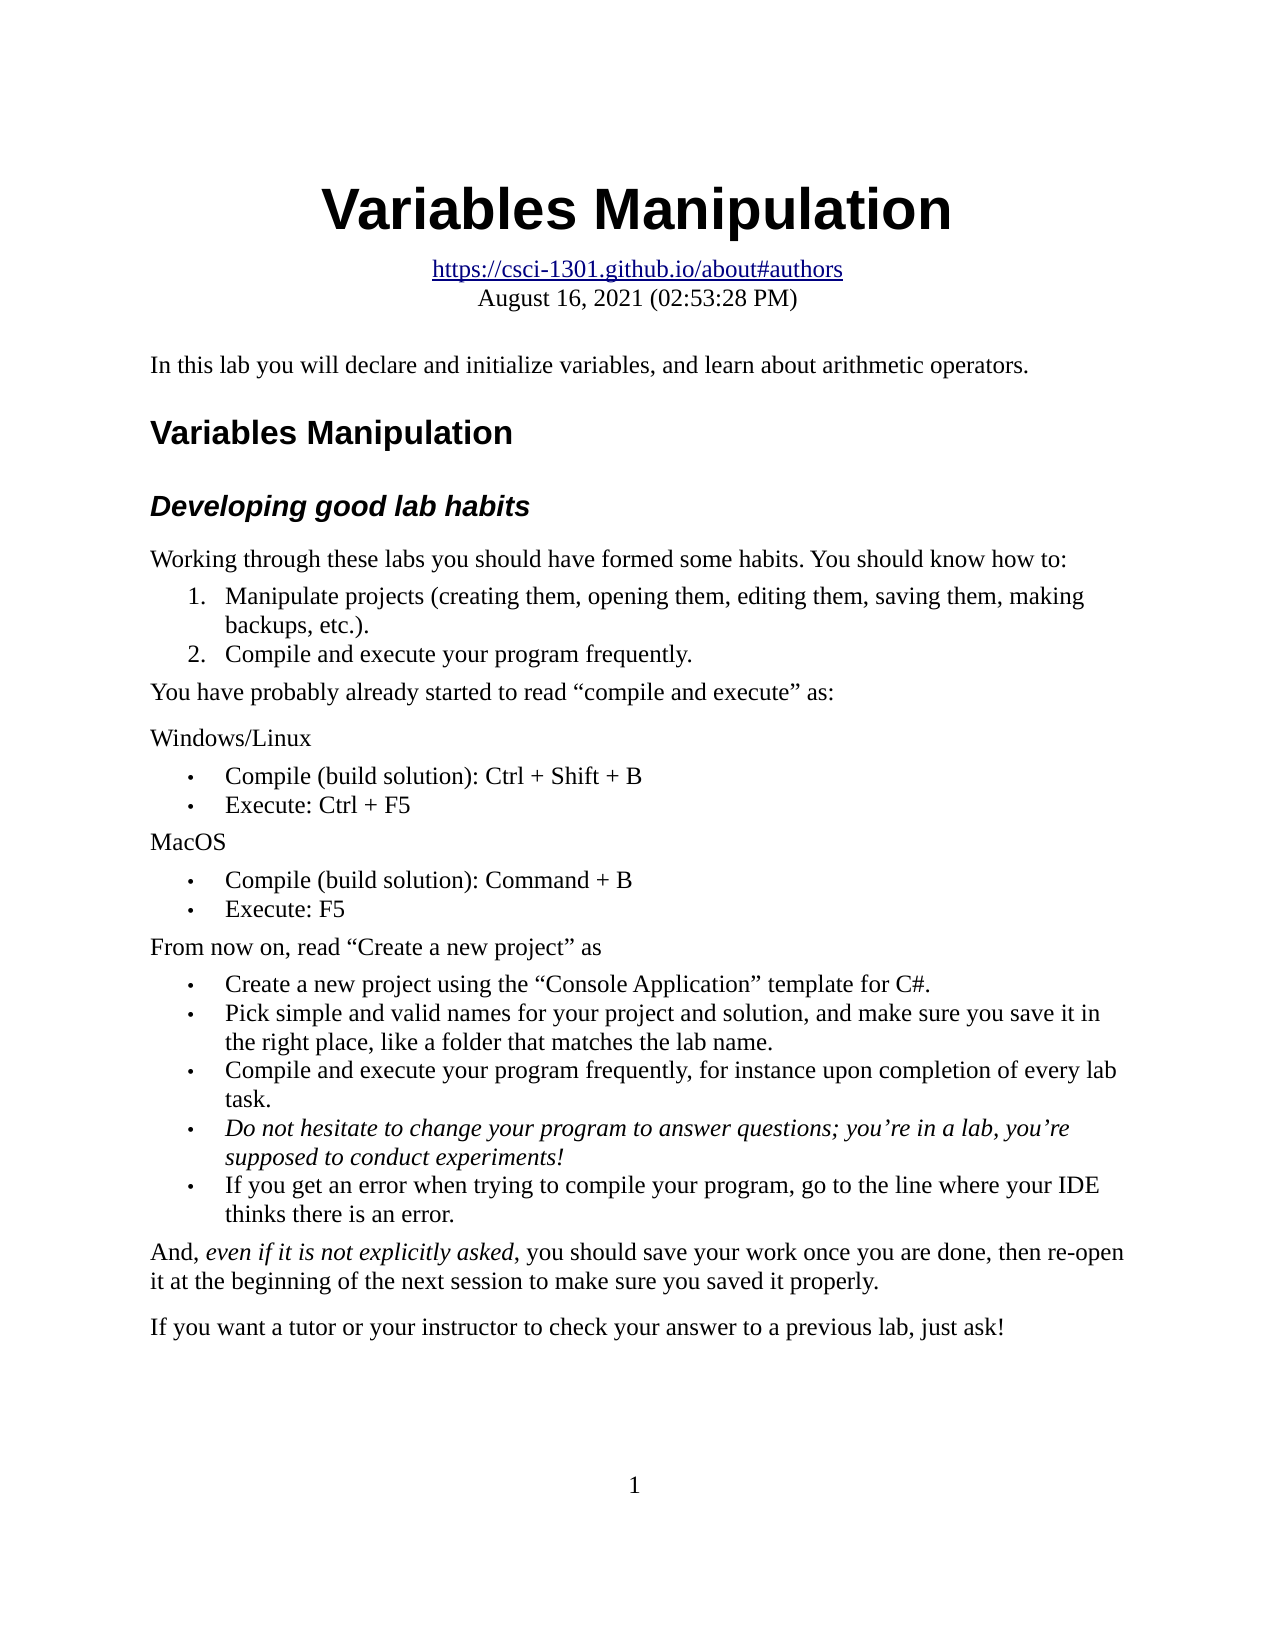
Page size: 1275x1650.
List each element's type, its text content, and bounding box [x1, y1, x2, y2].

list Execute: Ctrl + F5 [187, 790, 1125, 818]
list Manipulate projects (creating them, opening them, editing them, saving them, making backups, etc.). [187, 581, 1125, 639]
text You have probably already started to read “compile and execute” as: [150, 677, 1125, 705]
text Windows/Linux [150, 723, 1125, 752]
text August 16, 2021 (02:53:28 PM) [150, 283, 1125, 312]
list Execute: F5 [187, 894, 1125, 923]
list Pick simple and valid names for your project and solution, and make sure you save it in the right place, like a folder that matches the lab name. [187, 998, 1125, 1056]
list If you get an error when trying to compile your program, go to the line where your IDE thinks there is an error. [187, 1171, 1125, 1228]
list Compile (build solution): Command + B [187, 865, 1125, 894]
list Compile and execute your program frequently. [187, 639, 1125, 668]
subtitle Variables Manipulation [150, 412, 1125, 451]
title Variables Manipulation [150, 175, 1125, 242]
text In this lab you will declare and initialize variables, and learn about arithmetic operators. [150, 350, 1125, 378]
text https://csci-1301.github.io/about#authors [150, 254, 1125, 283]
list Compile and execute your program frequently, for instance upon completion of every lab task. [187, 1056, 1125, 1113]
text Working through these labs you should have formed some habits. You should know how to: [150, 544, 1125, 572]
subtitle Developing good lab habits [150, 489, 1125, 522]
list Create a new project using the “Console Application” template for C#. [187, 969, 1125, 998]
text MacOS [150, 827, 1125, 856]
text From now on, read “Create a new project” as [150, 932, 1125, 960]
text And, even if it is not explicitly asked, you should save your work once you are done, then re-open it at the beginning of the next session to make sure you saved it properly. [150, 1237, 1125, 1294]
text If you want a tutor or your instructor to check your answer to a previous lab, just ask! [150, 1312, 1125, 1341]
list Compile (build solution): Ctrl + Shift + B [187, 761, 1125, 790]
list Do not hesitate to change your program to answer questions; you’re in a lab, you’re supposed to conduct experiments! [187, 1113, 1125, 1171]
